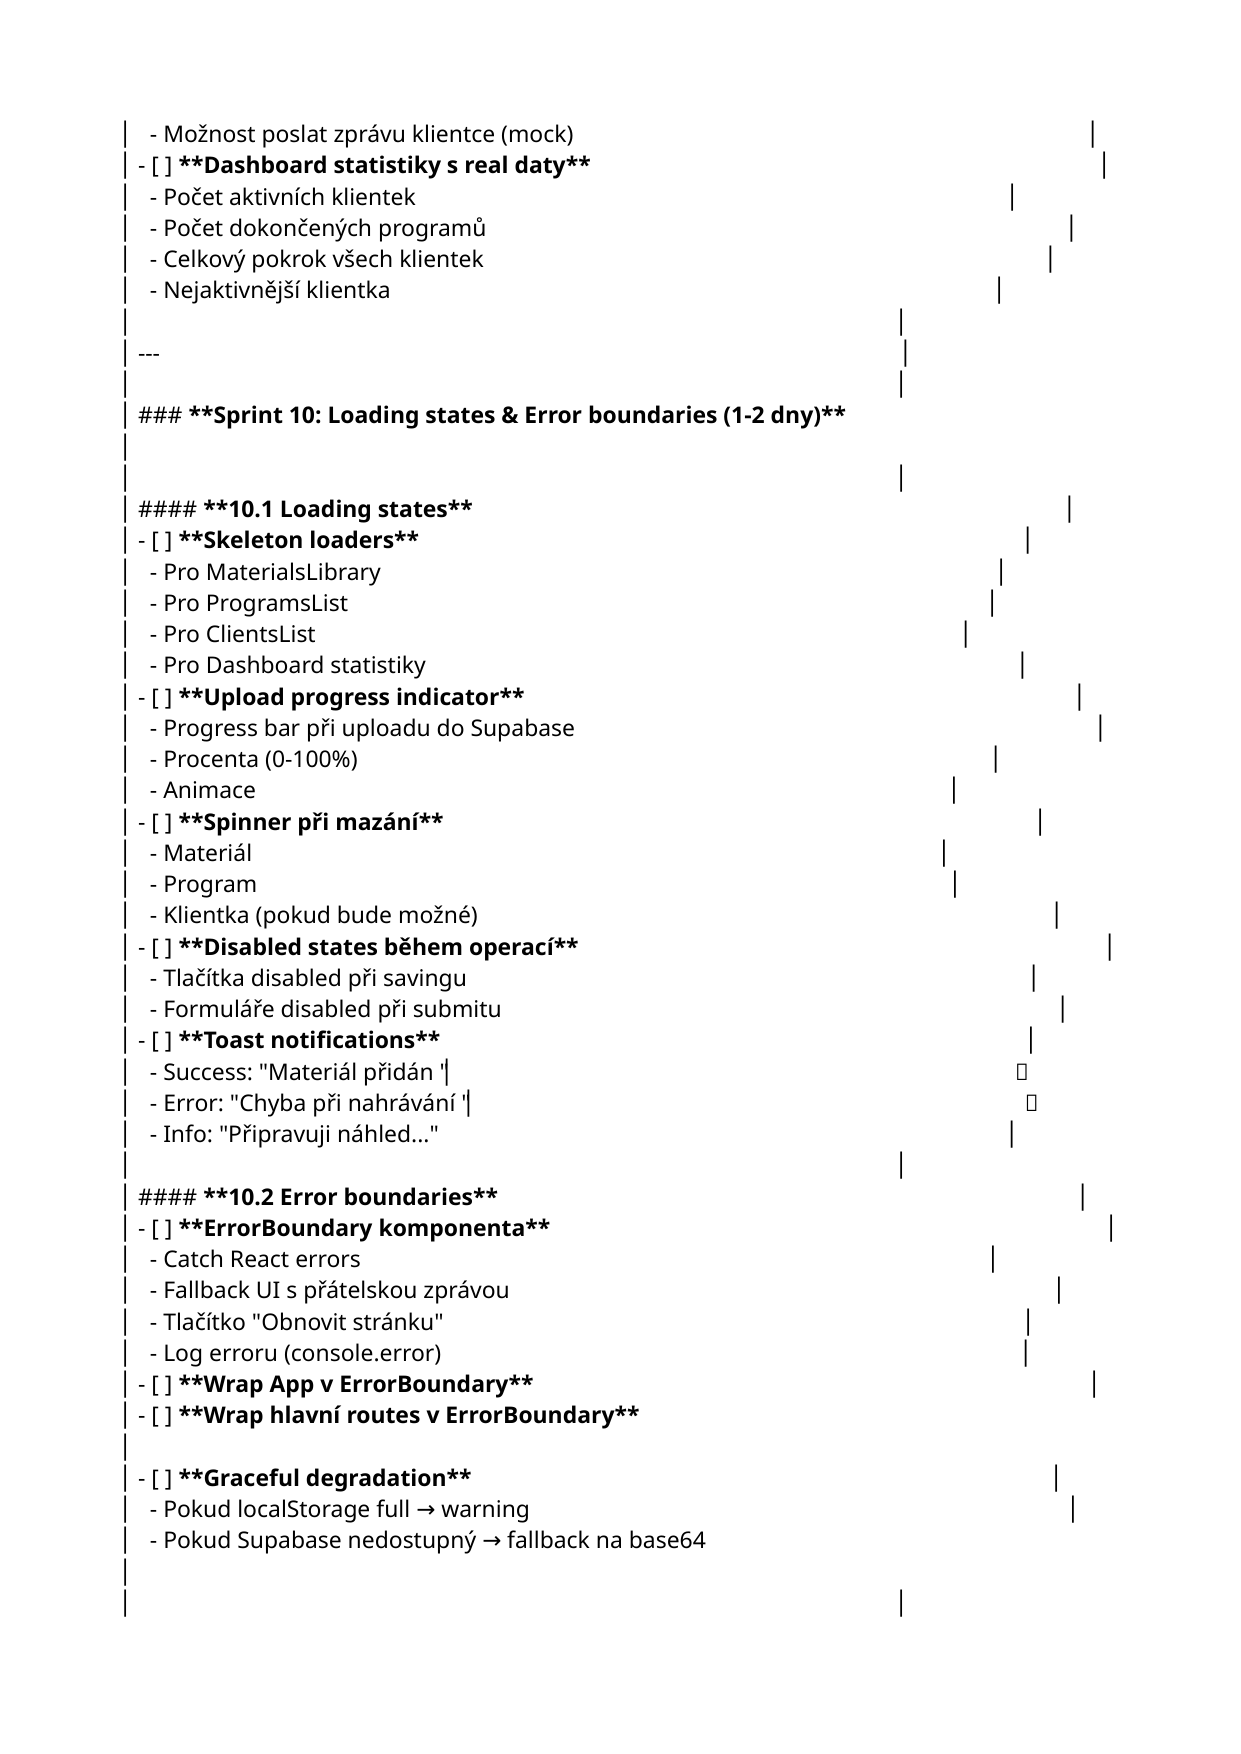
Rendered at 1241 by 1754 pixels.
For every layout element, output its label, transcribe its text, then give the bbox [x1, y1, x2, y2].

text │ - [ ] **Dashboard statistiky s real daty** │ [118, 149, 1122, 181]
text │ - [ ] **Wrap hlavní routes v ErrorBoundary** │ [118, 1399, 1122, 1462]
text │ │ [118, 368, 1122, 399]
text │ #### **10.2 Error boundaries** │ [118, 1181, 1122, 1212]
text │ - [ ] **Spinner při mazání** │ [118, 806, 1122, 837]
text │ - Celkový pokrok všech klientek │ [118, 243, 1122, 274]
text │ - Pro Dashboard statistiky │ [118, 649, 1122, 681]
text │ - [ ] **Wrap App v ErrorBoundary** │ [118, 1368, 1122, 1399]
text │ - Pro ClientsList │ [118, 618, 1122, 649]
text │ - Formuláře disabled při submitu │ [118, 993, 1122, 1024]
text │ - [ ] **Toast notifications** │ [118, 1024, 1122, 1056]
text │ - Error: "Chyba při nahrávání ❌" │ [118, 1087, 1122, 1118]
text │ - Pokud localStorage full → warning │ [118, 1493, 1122, 1524]
text │ - Klientka (pokud bude možné) │ [118, 899, 1122, 931]
text │ │ [118, 1149, 1122, 1181]
text │ - [ ] **Disabled states během operací** │ [118, 931, 1122, 962]
text │ - Možnost poslat zprávu klientce (mock) │ [118, 118, 1122, 149]
text │ - Pro MaterialsLibrary │ [118, 556, 1122, 587]
text │ - Info: "Připravuji náhled..." │ [118, 1118, 1122, 1149]
text │ ### **Sprint 10: Loading states & Error boundaries (1-2 dny)** │ [118, 399, 1122, 462]
text │ │ [118, 462, 1122, 493]
text │ - Pro ProgramsList │ [118, 587, 1122, 618]
text │ - Procenta (0-100%) │ [118, 743, 1122, 774]
text │ - Progress bar při uploadu do Supabase │ [118, 712, 1122, 743]
text │ - [ ] **Upload progress indicator** │ [118, 681, 1122, 712]
text │ --- │ [118, 337, 1122, 368]
text │ - Materiál │ [118, 837, 1122, 868]
text │ - [ ] **Graceful degradation** │ [118, 1462, 1122, 1493]
text │ - Animace │ [118, 774, 1122, 806]
text │ │ [118, 306, 1122, 337]
text │ - Počet aktivních klientek │ [118, 181, 1122, 212]
text │ #### **10.1 Loading states** │ [118, 493, 1122, 524]
text │ │ [118, 1587, 1122, 1618]
text │ - Program │ [118, 868, 1122, 899]
text │ - [ ] **ErrorBoundary komponenta** │ [118, 1212, 1122, 1243]
text │ - Fallback UI s přátelskou zprávou │ [118, 1274, 1122, 1306]
text │ - Nejaktivnější klientka │ [118, 274, 1122, 306]
text │ - Tlačítko "Obnovit stránku" │ [118, 1306, 1122, 1337]
text │ - Pokud Supabase nedostupný → fallback na base64 │ [118, 1524, 1122, 1587]
text │ - Počet dokončených programů │ [118, 212, 1122, 243]
text │ - Log erroru (console.error) │ [118, 1337, 1122, 1368]
text │ - Success: "Materiál přidán ✅" │ [118, 1056, 1122, 1087]
text │ - Catch React errors │ [118, 1243, 1122, 1274]
text │ - Tlačítka disabled při savingu │ [118, 962, 1122, 993]
text │ - [ ] **Skeleton loaders** │ [118, 524, 1122, 556]
